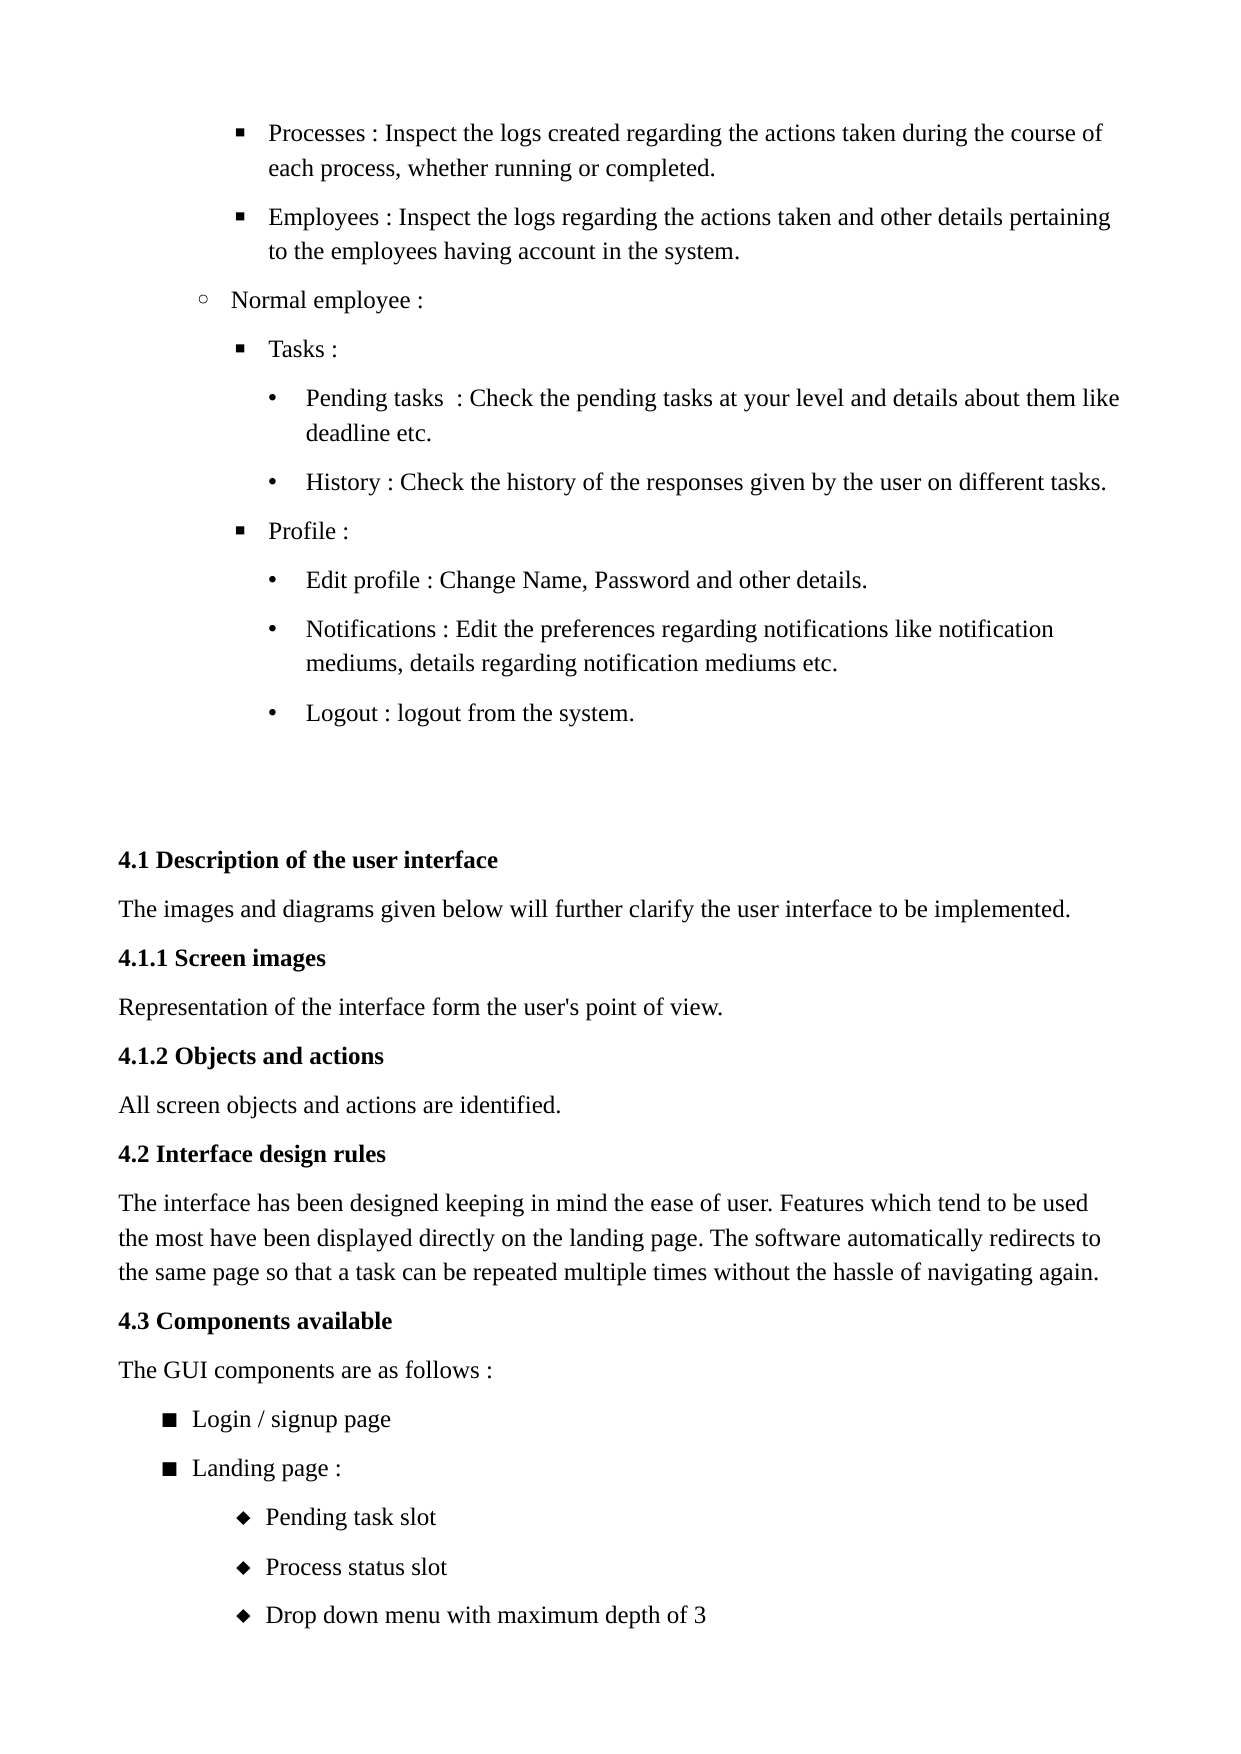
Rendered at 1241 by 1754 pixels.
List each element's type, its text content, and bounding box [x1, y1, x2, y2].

list Processes : Inspect the logs created regarding the actions taken during the course of each process, whether running or completed. [231, 118, 1122, 181]
text 4.1.2 Objects and actions [118, 1041, 1122, 1070]
list Notifications : Edit the preferences regarding notifications like notification mediums, details regarding notification mediums etc. [268, 614, 1122, 677]
list Employees : Inspect the logs regarding the actions taken and other details pertaining to the employees having account in the system. [231, 202, 1122, 265]
list Pending tasks : Check the pending tasks at your level and details about them like deadline etc. [268, 383, 1122, 447]
list Logout : logout from the system. [268, 698, 1122, 726]
text The images and diagrams given below will further clarify the user interface to be implemented. [118, 894, 1122, 923]
list Login / signup page [162, 1404, 1122, 1433]
text All screen objects and actions are identified. [118, 1090, 1122, 1119]
list Edit profile : Change Name, Password and other details. [268, 565, 1122, 594]
list Process status slot [236, 1552, 1122, 1580]
text The GUI components are as follows : [118, 1355, 1122, 1384]
list Drop down menu with maximum depth of 3 [236, 1601, 1122, 1629]
text 4.1 Description of the user interface [118, 845, 1122, 873]
text Representation of the interface form the user's point of view. [118, 992, 1122, 1021]
list Normal employee : [193, 285, 1122, 314]
list History : Check the history of the responses given by the user on different tasks. [268, 467, 1122, 496]
list Tasks : [231, 334, 1122, 363]
list Landing page : [162, 1453, 1122, 1482]
text 4.3 Components available [118, 1306, 1122, 1335]
list Profile : [231, 516, 1122, 545]
text 4.1.1 Screen images [118, 943, 1122, 972]
list Pending task slot [236, 1502, 1122, 1531]
text 4.2 Interface design rules [118, 1139, 1122, 1168]
text The interface has been designed keeping in mind the ease of user. Features which tend to be used the most have been displayed directly on the landing page. The software automatically redirects to the same page so that a task can be repeated multiple times without the hassle of navigating again. [118, 1188, 1122, 1286]
